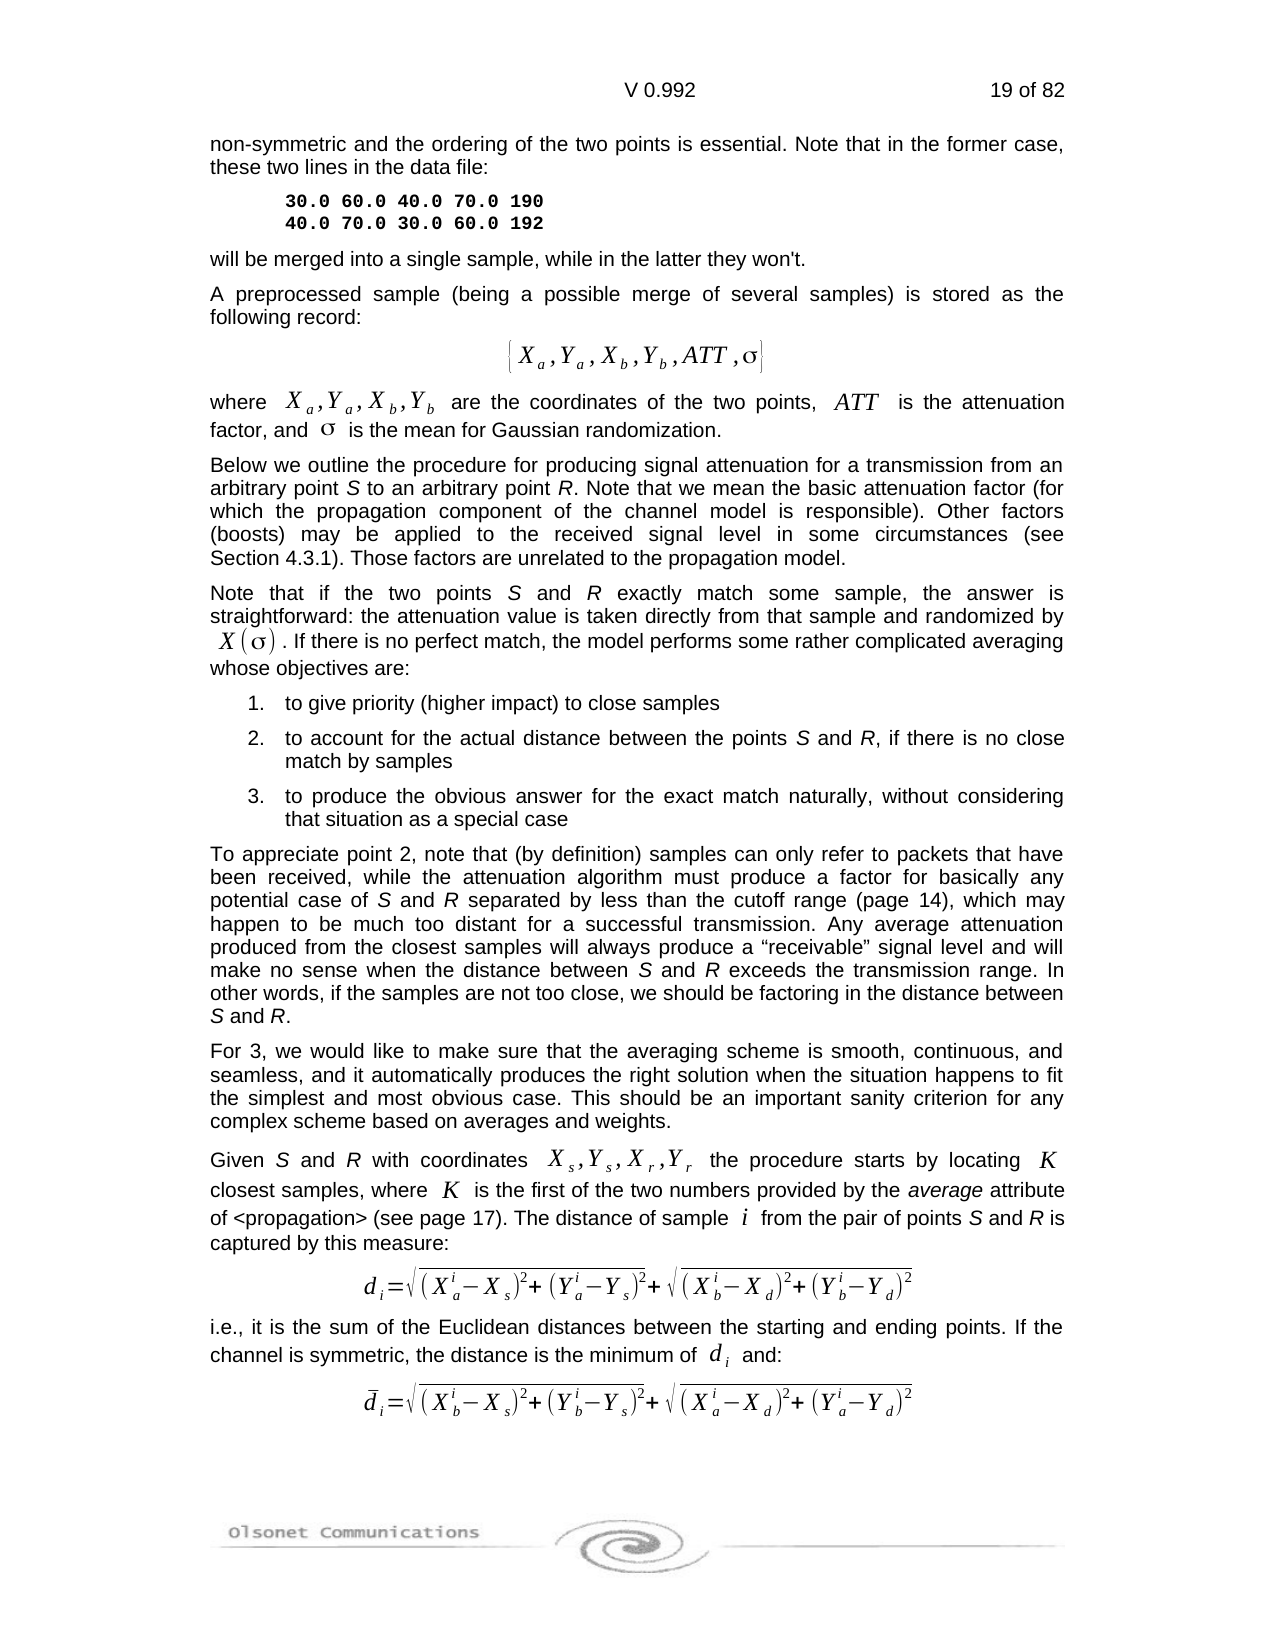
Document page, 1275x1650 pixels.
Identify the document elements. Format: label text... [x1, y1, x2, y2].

text Given S and R with coordinates the procedure starts by locating closest samples, where is the first of the two numbers provided by the average attribute of <propagation> (see page 17). The distance of sample from the pair of points S and R is captured by this measure: [210, 1145, 1065, 1255]
text 30.0 60.0 40.0 70.0 190 [210, 190, 1065, 214]
text A preprocessed sample (being a possible merge of several samples) is stored as the following record: [210, 282, 1065, 328]
text To appreciate point 2, note that (by definition) samples can only refer to packets that have been received, while the attenuation algorithm must produce a factor for basically any potential case of S and R separated by less than the cutoff range (page 14), which may happen to be much too distant for a successful transmission. Any average attenuation produced from the closest samples will always produce a “receivable” signal level and will make no sense when the distance between S and R exceeds the transmission range. In other words, if the samples are not too close, we should be factoring in the distance between S and R. [210, 842, 1065, 1028]
list to give priority (higher impact) to close samples [247, 691, 1065, 714]
text Note that if the two points S and R exactly match some sample, the answer is straightforward: the attenuation value is taken directly from that sample and randomized by . If there is no perfect match, the model performs some rather complicated averaging whose objectives are: [210, 581, 1065, 679]
text i.e., it is the sum of the Euclidean distances between the starting and ending points. If the channel is symmetric, the distance is the minimum of and: [210, 1316, 1065, 1371]
picture [210, 1504, 1065, 1596]
text non-symmetric and the ordering of the two points is essential. Note that in the former case, these two lines in the data file: [210, 132, 1065, 179]
list to produce the obvious answer for the exact match naturally, without considering that situation as a special case [247, 784, 1065, 831]
text For 3, we would like to make sure that the averaging scheme is smooth, continuous, and seamless, and it automatically produces the right solution when the situation happens to fit the simplest and most obvious case. This should be an important sanity criterion for any complex scheme based on averages and weights. [210, 1040, 1065, 1133]
text will be merged into a single sample, while in the latter they won't. [210, 247, 1065, 270]
text 40.0 70.0 30.0 60.0 192 [210, 214, 1065, 235]
list to account for the actual distance between the points S and R, if there is no close match by samples [247, 726, 1065, 772]
text Below we outline the procedure for producing signal attenuation for a transmission from an arbitrary point S to an arbitrary point R. Note that we mean the basic attenuation factor (for which the propagation component of the channel model is responsible). Other factors (boosts) may be applied to the received signal level in some circumstances (see Section 4.3.1). Those factors are unrelated to the propagation model. [210, 453, 1065, 569]
text where are the coordinates of the two points, is the attenuation factor, and is the mean for Gaussian randomization. [210, 387, 1065, 441]
